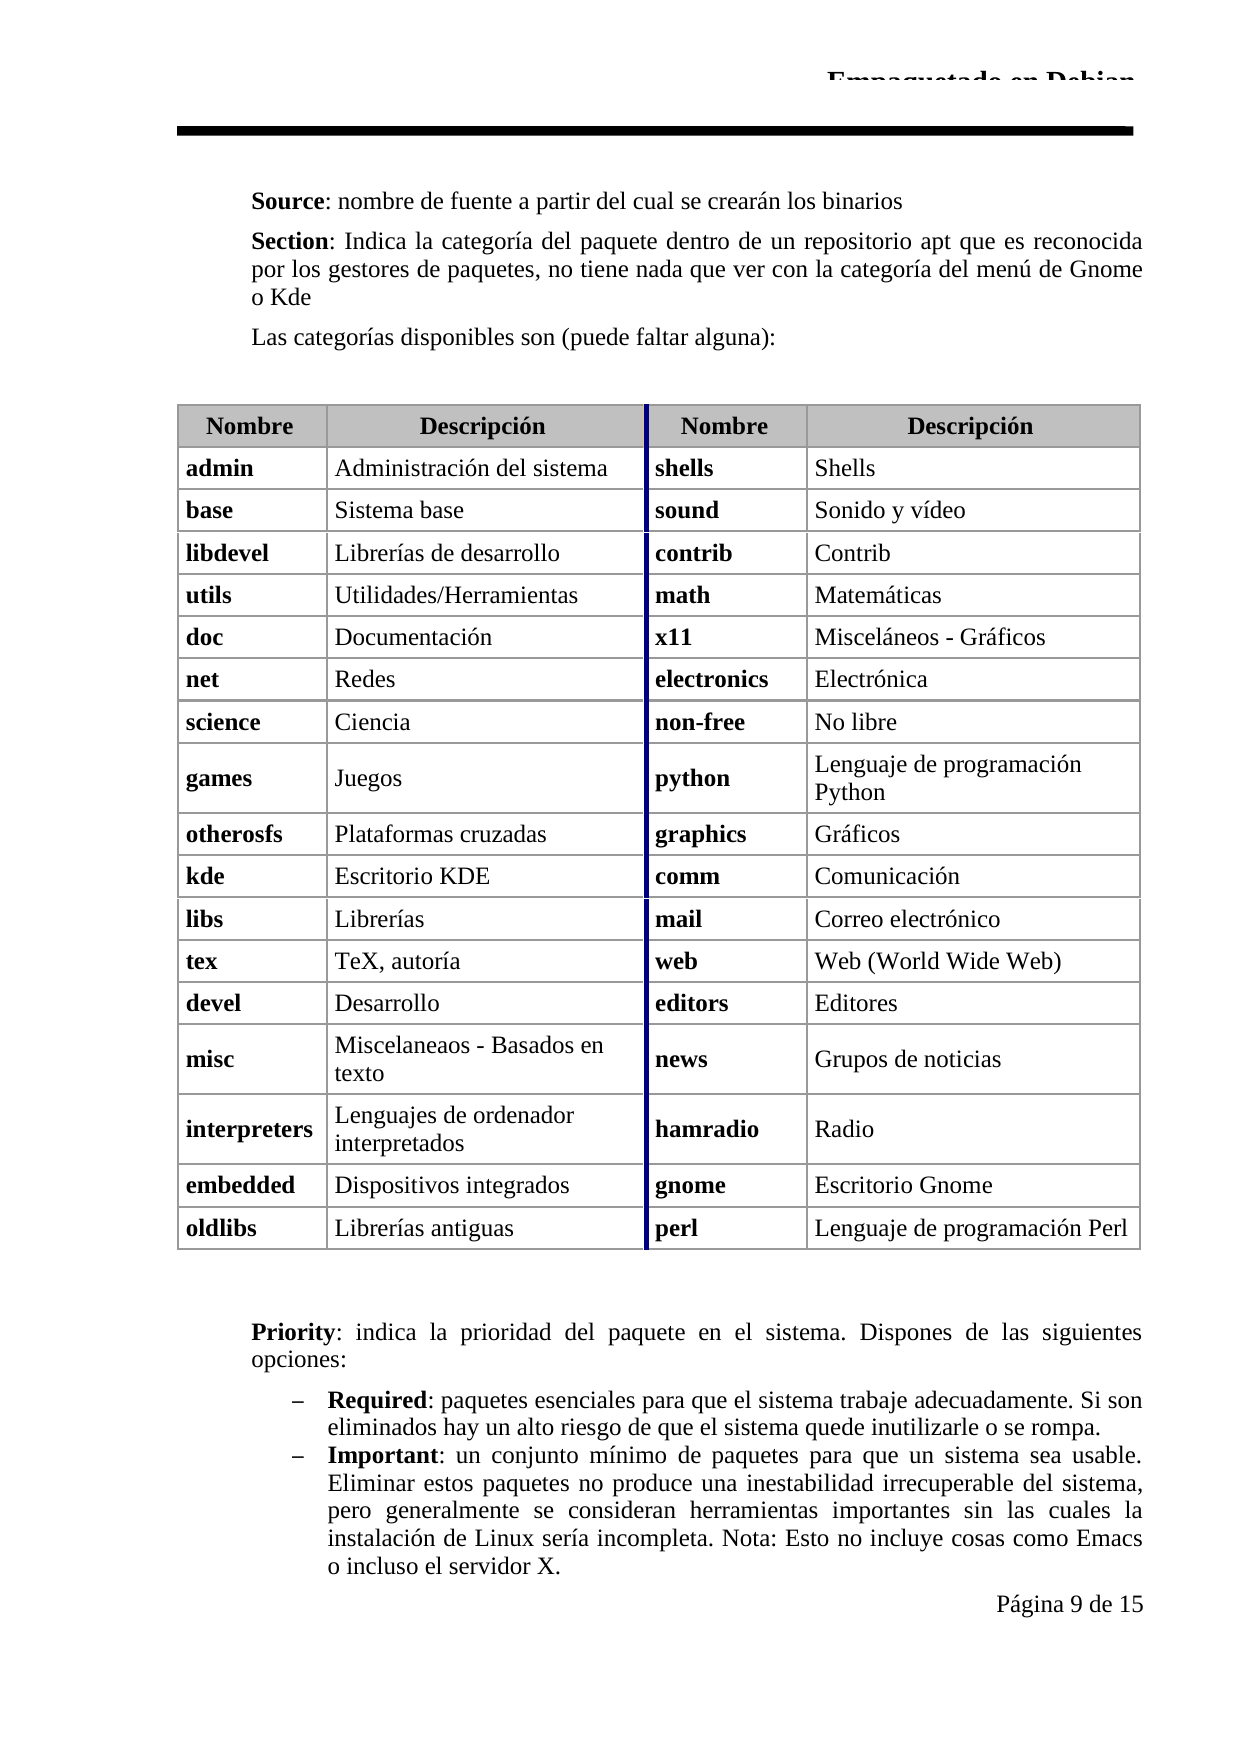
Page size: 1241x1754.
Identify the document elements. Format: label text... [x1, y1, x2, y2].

table_cell devel [179, 983, 326, 1023]
table_cell gnome [649, 1165, 806, 1206]
table_cell graphics [649, 814, 806, 854]
table_cell games [179, 744, 326, 812]
table_cell news [649, 1025, 806, 1093]
table_cell libdevel [179, 533, 326, 573]
table_cell Comunicación [808, 856, 1139, 896]
table_cell Web (World Wide Web) [808, 941, 1139, 981]
table_cell base [179, 490, 326, 530]
table_cell tex [179, 941, 326, 981]
table_cell Contrib [808, 533, 1139, 573]
table_cell otherosfs [179, 814, 326, 854]
table_cell contrib [649, 533, 806, 573]
table_header Descripción [328, 406, 643, 446]
table_cell Editores [808, 983, 1139, 1023]
table_cell Plataformas cruzadas [328, 814, 643, 854]
table_cell science [179, 702, 326, 742]
table_cell non-free [649, 702, 806, 742]
table_cell Escritorio Gnome [808, 1165, 1139, 1206]
table_cell Dispositivos integrados [328, 1165, 643, 1206]
table_cell utils [179, 575, 326, 615]
text Las categorías disponibles son (puede faltar alguna): [251, 323, 1144, 351]
table_cell No libre [808, 702, 1139, 742]
table_cell shells [649, 448, 806, 488]
table_header Descripción [808, 406, 1139, 446]
table_cell Utilidades/Herramientas [328, 575, 643, 615]
table_cell misc [179, 1025, 326, 1093]
table_cell Lenguajes de ordenador interpretados [328, 1095, 643, 1163]
table_cell Librerías de desarrollo [328, 533, 643, 573]
table_cell doc [179, 617, 326, 657]
table_cell interpreters [179, 1095, 326, 1163]
table_cell Electrónica [808, 659, 1139, 699]
table_cell perl [649, 1208, 806, 1248]
table_cell Administración del sistema [328, 448, 643, 488]
table_cell x11 [649, 617, 806, 657]
table_cell Misceláneos - Gráficos [808, 617, 1139, 657]
text Section: Indica la categoría del paquete dentro de un repositorio apt que es reconocida por los gestores de paquetes, no tiene nada que ver con la categoría del menú de Gnome o Kde [251, 227, 1144, 311]
table_cell electronics [649, 659, 806, 699]
table_header Nombre [649, 406, 806, 446]
text Source: nombre de fuente a partir del cual se crearán los binarios [251, 187, 1144, 215]
table_cell Miscelaneaos - Basados en texto [328, 1025, 643, 1093]
table_cell Sistema base [328, 490, 643, 530]
table_cell Ciencia [328, 702, 643, 742]
table_cell math [649, 575, 806, 615]
table_cell Lenguaje de programación Python [808, 744, 1139, 812]
table_cell Documentación [328, 617, 643, 657]
table_cell oldlibs [179, 1208, 326, 1248]
table_cell kde [179, 856, 326, 896]
table_cell Radio [808, 1095, 1139, 1163]
table_cell editors [649, 983, 806, 1023]
table_cell Shells [808, 448, 1139, 488]
table_cell Lenguaje de programación Perl [808, 1208, 1139, 1248]
table_cell Sonido y vídeo [808, 490, 1139, 530]
table_cell web [649, 941, 806, 981]
table_cell hamradio [649, 1095, 806, 1163]
table_cell comm [649, 856, 806, 896]
list Important: un conjunto mínimo de paquetes para que un sistema sea usable. Eliminar estos paquetes no produce una inestabilidad irrecuperable del sistema, pero generalmente se consideran herramientas importantes sin las cuales la instalación de Linux sería incompleta. Nota: Esto no incluye cosas como Emacs o incluso el servidor X. [290, 1441, 1144, 1580]
table_cell mail [649, 899, 806, 939]
text Priority: indica la prioridad del paquete en el sistema. Dispones de las siguientes opciones: [251, 1318, 1144, 1373]
table_cell Grupos de noticias [808, 1025, 1139, 1093]
list Required: paquetes esenciales para que el sistema trabaje adecuadamente. Si son eliminados hay un alto riesgo de que el sistema quede inutilizarle o se rompa. [290, 1386, 1144, 1441]
table_cell Gráficos [808, 814, 1139, 854]
table_cell Librerías antiguas [328, 1208, 643, 1248]
table_cell sound [649, 490, 806, 530]
table_cell Escritorio KDE [328, 856, 643, 896]
table_cell admin [179, 448, 326, 488]
table_cell net [179, 659, 326, 699]
table_cell Juegos [328, 744, 643, 812]
table_cell python [649, 744, 806, 812]
table_cell Librerías [328, 899, 643, 939]
table_cell Desarrollo [328, 983, 643, 1023]
table_cell TeX, autoría [328, 941, 643, 981]
table_cell Matemáticas [808, 575, 1139, 615]
table_cell Correo electrónico [808, 899, 1139, 939]
table_cell embedded [179, 1165, 326, 1206]
table_header Nombre [179, 406, 326, 446]
table_cell Redes [328, 659, 643, 699]
table_cell libs [179, 899, 326, 939]
